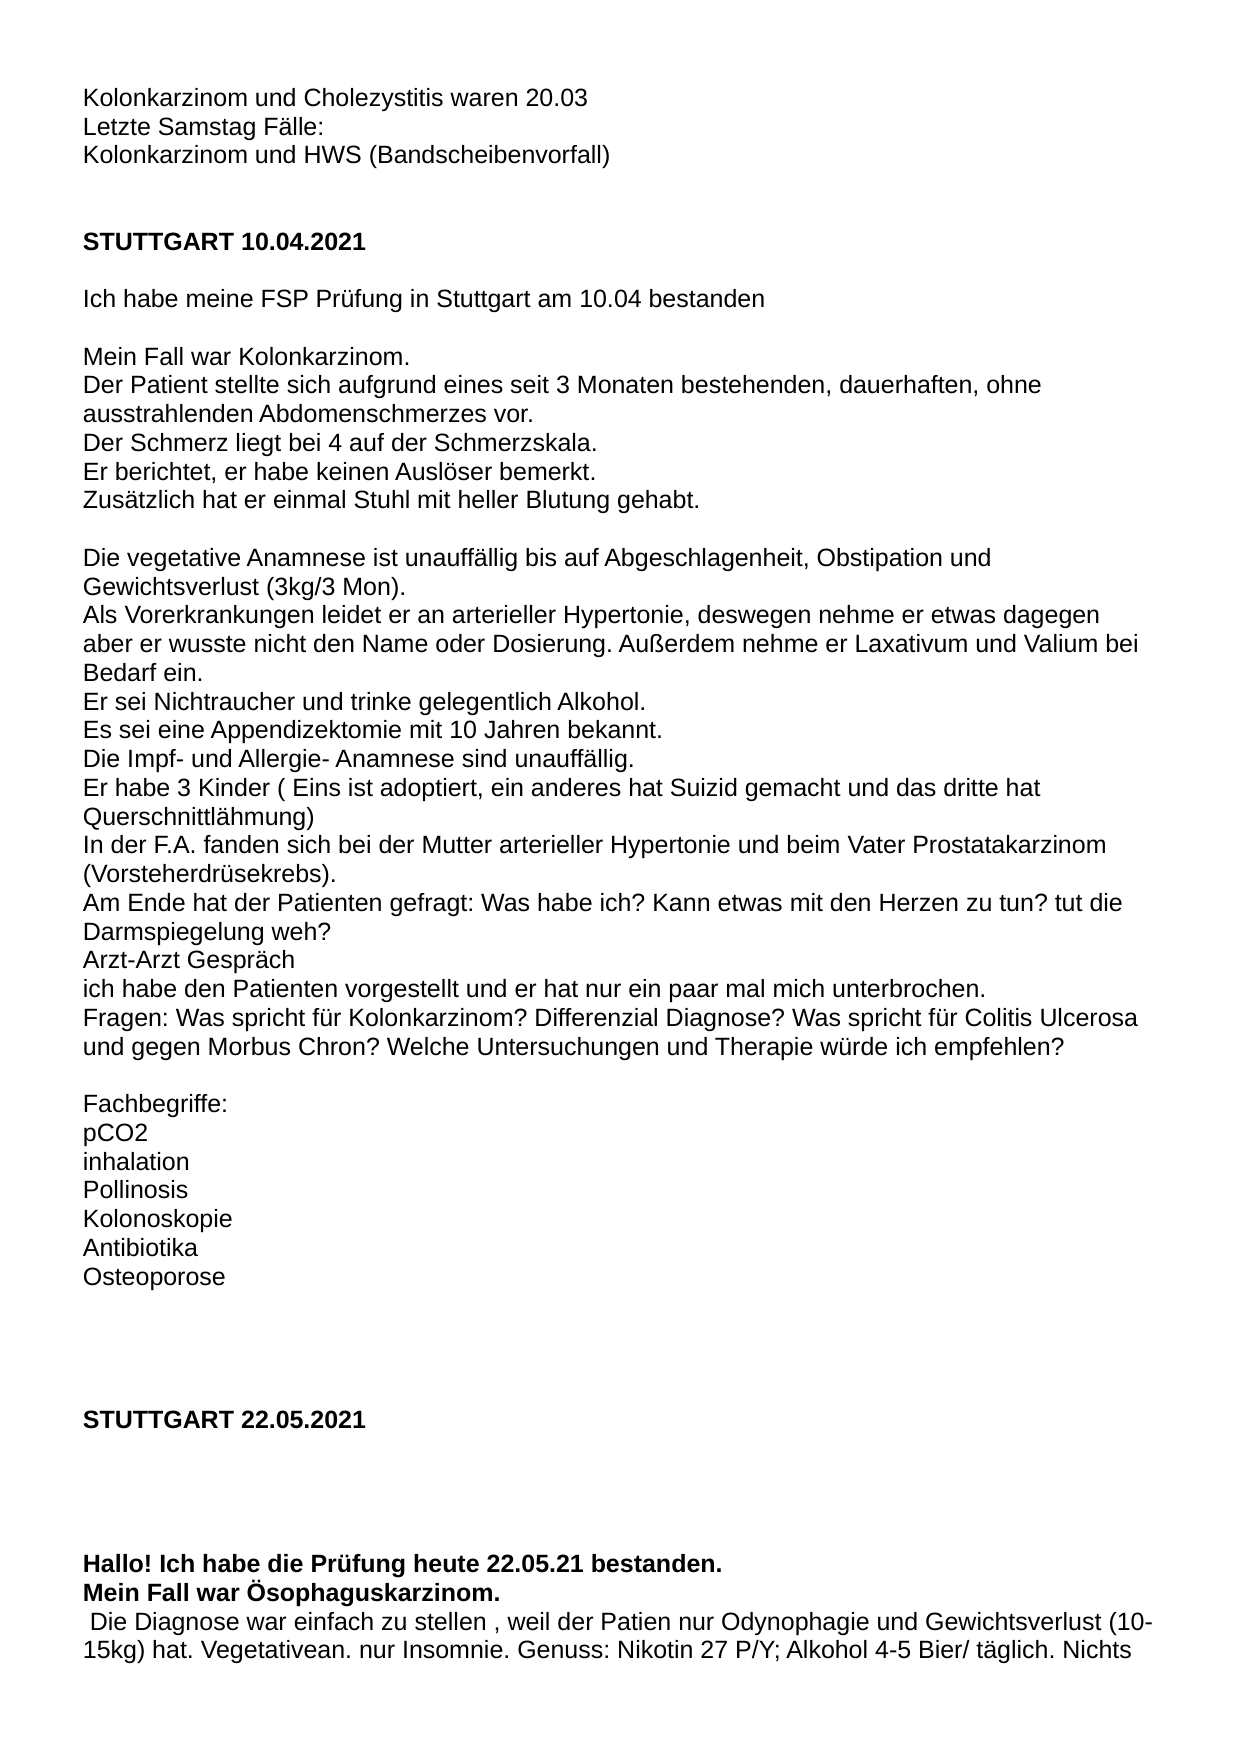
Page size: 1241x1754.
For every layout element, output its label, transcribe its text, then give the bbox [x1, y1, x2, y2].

text Osteoporose [83, 1261, 1157, 1290]
text Die Diagnose war einfach zu stellen , weil der Patien nur Odynophagie und Gewichtsverlust (10-15kg) hat. Vegetativean. nur Insomnie. Genuss: Nikotin 27 P/Y; Alkohol 4-5 Bier/ täglich. Nichts [83, 1606, 1157, 1664]
text Letzte Samstag Fälle: [83, 111, 1157, 140]
text Die vegetative Anamnese ist unauffällig bis auf Abgeschlagenheit, Obstipation und Gewichtsverlust (3kg/3 Mon). [83, 543, 1157, 600]
text Es sei eine Appendizektomie mit 10 Jahren bekannt. [83, 715, 1157, 744]
text ­ [83, 1463, 1157, 1491]
text Ich habe meine FSP Prüfung in Stuttgart am 10.04 bestanden [83, 284, 1157, 313]
text Kolonkarzinom und HWS (Bandscheibenvorfall) [83, 140, 1157, 169]
text In der F.A. fanden sich bei der Mutter arterieller Hypertonie und beim Vater Prostatakarzinom (Vorsteherdrüsekrebs). [83, 830, 1157, 888]
text Der Schmerz liegt bei 4 auf der Schmerzskala. [83, 428, 1157, 456]
text inhalation [83, 1146, 1157, 1175]
text Antibiotika [83, 1233, 1157, 1261]
text Der Patient stellte sich aufgrund eines seit 3 Monaten bestehenden, dauerhaften, ohne ausstrahlenden Abdomenschmerzes vor. [83, 370, 1157, 428]
text Er habe 3 Kinder ( Eins ist adoptiert, ein anderes hat Suizid gemacht und das dritte hat Querschnittlähmung) [83, 773, 1157, 830]
text Fragen: Was spricht für Kolonkarzinom? Differenzial Diagnose? Was spricht für Colitis Ulcerosa und gegen Morbus Chron? Welche Untersuchungen und Therapie würde ich empfehlen? [83, 1003, 1157, 1060]
text Als Vorerkrankungen leidet er an arterieller Hypertonie, deswegen nehme er etwas dagegen aber er wusste nicht den Name oder Dosierung. Außerdem nehme er Laxativum und Valium bei Bedarf ein. [83, 600, 1157, 686]
text Fachbegriffe: [83, 1089, 1157, 1118]
text ich habe den Patienten vorgestellt und er hat nur ein paar mal mich unterbrochen. [83, 974, 1157, 1003]
text Hallo! Ich habe die Prüfung heute 22.05.21 bestanden. [83, 1549, 1157, 1578]
text Mein Fall war Ösophaguskarzinom. [83, 1578, 1157, 1606]
text Pollinosis [83, 1175, 1157, 1204]
text Die Impf- und Allergie- Anamnese sind unauffällig. [83, 744, 1157, 773]
text STUTTGART 22.05.2021 [83, 1405, 1157, 1434]
text Mein Fall war Kolonkarzinom. [83, 341, 1157, 370]
text Zusätzlich hat er einmal Stuhl mit heller Blutung gehabt. [83, 485, 1157, 514]
text Arzt-Arzt Gespräch [83, 945, 1157, 974]
text pCO2 [83, 1118, 1157, 1146]
text Kolonkarzinom und Cholezystitis waren 20.03 [83, 83, 1157, 111]
text Er sei Nichtraucher und trinke gelegentlich Alkohol. [83, 686, 1157, 715]
text Am Ende hat der Patienten gefragt: Was habe ich? Kann etwas mit den Herzen zu tun? tut die Darmspiegelung weh? [83, 888, 1157, 945]
text STUTTGART 10.04.2021 [83, 226, 1157, 255]
text Kolonoskopie [83, 1204, 1157, 1233]
text Er berichtet, er habe keinen Auslöser bemerkt. [83, 456, 1157, 485]
